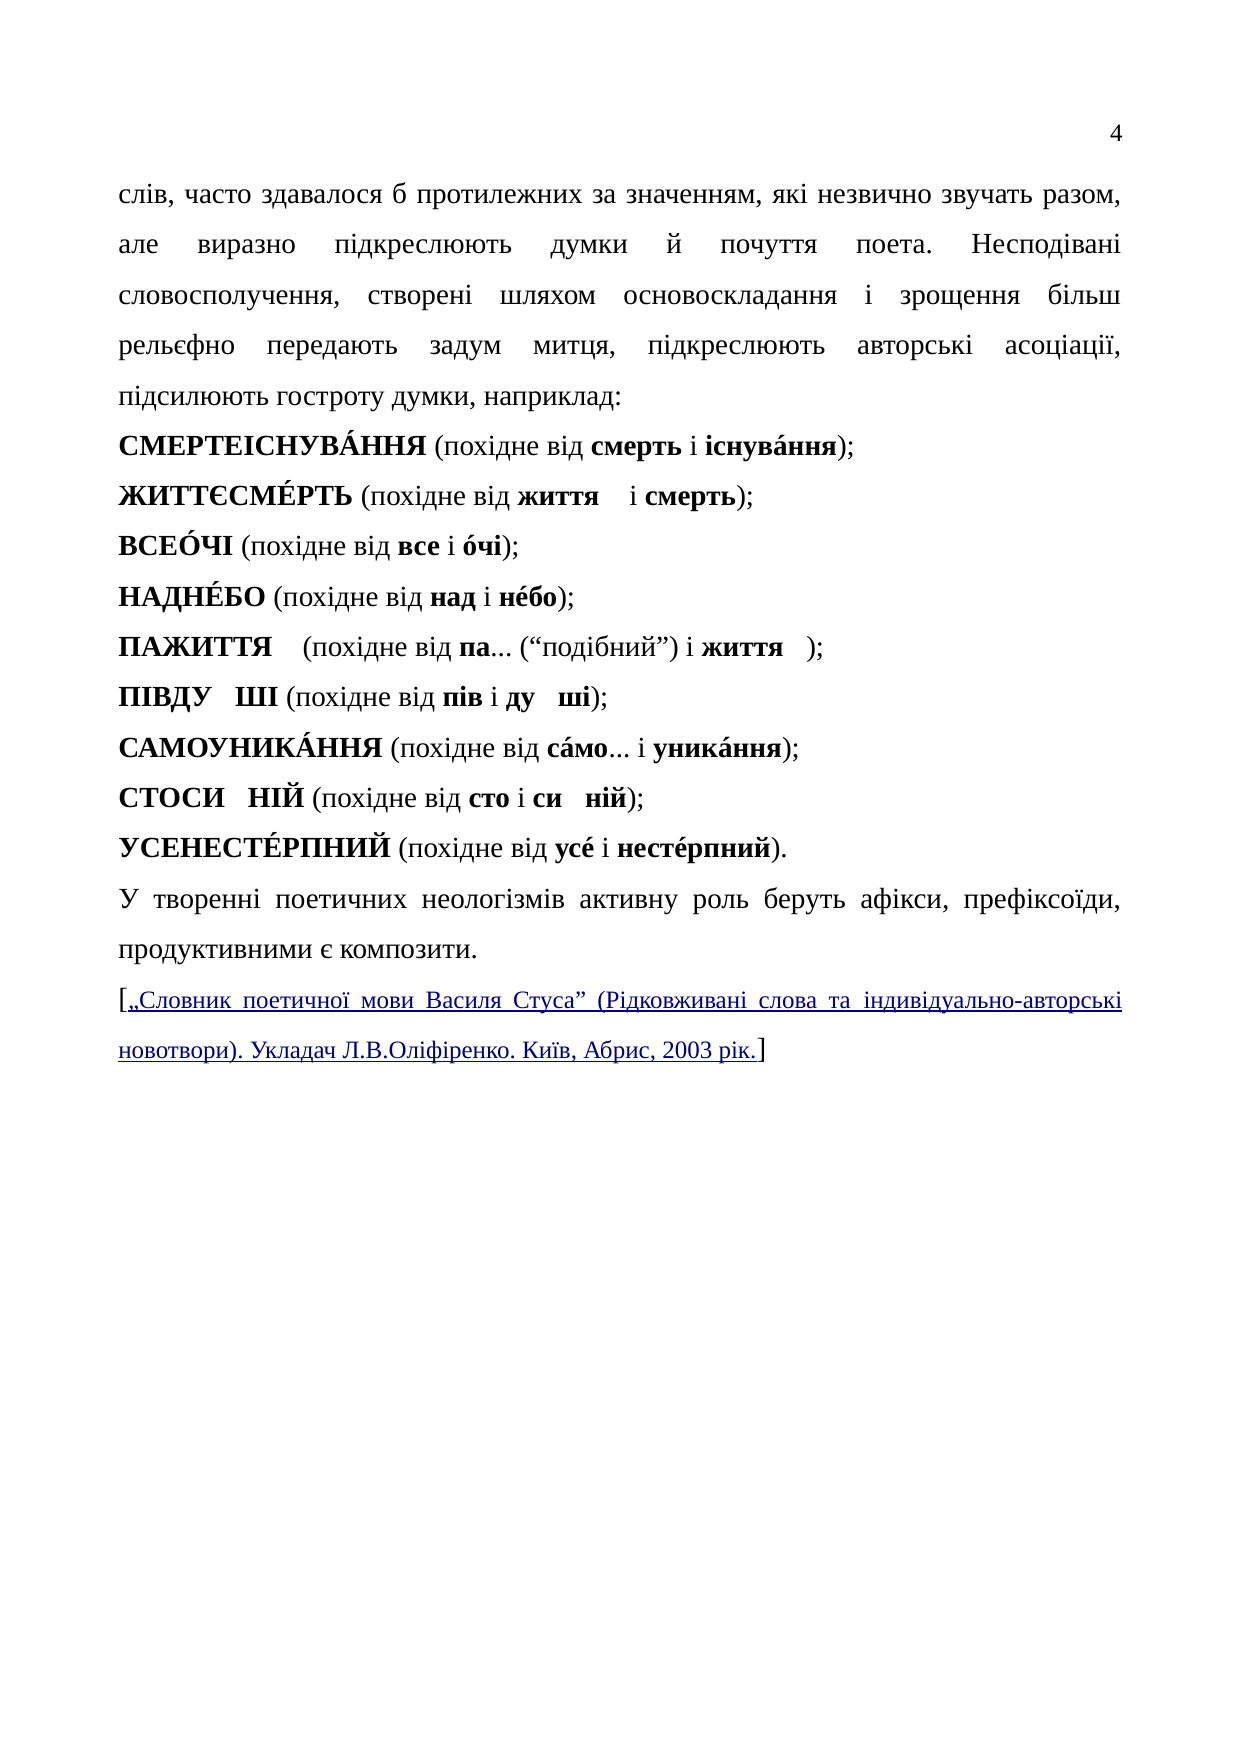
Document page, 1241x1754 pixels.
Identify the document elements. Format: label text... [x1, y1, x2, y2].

text Стосиній (похідне від сто і синій); [118, 780, 1122, 814]
text слів, часто здавалося б протилежних за значенням, які незвично звучать разом, але виразно підкреслюють думки й почуття поета. Несподівані словосполучення, створені шляхом основоскладання і зрощення більш рельєфно передають задум митця, підкреслюють авторські асоціації, підсилюють гостроту думки, наприклад: [118, 176, 1122, 411]
text Смертеіснувáння (похідне від смерть і існувáння); [118, 428, 1122, 461]
text Наднéбо (похідне від над і нéбо); [118, 579, 1122, 612]
text [„Словник поетичної мови Василя Стуса” (Рідковживані слова та індивідуально-авторські новотвори). Укладач Л.В.Оліфіренко. Київ, Абрис, 2003 рік.] [118, 981, 1122, 1065]
text Усенестéрпний (похідне від усé і нестéрпний). [118, 830, 1122, 864]
text Всеóчі (похідне від все і óчі); [118, 528, 1122, 562]
text Самоуникáння (похідне від сáмо... і уникáння); [118, 730, 1122, 763]
text Пажиття (похідне від па... (“подібний”) і життя); [118, 629, 1122, 663]
text Півдуші (похідне від пів і душі); [118, 679, 1122, 713]
text У творенні поетичних неологізмів активну роль беруть афікси, префіксоїди, продуктивними є композити. [118, 881, 1122, 964]
text Життєсмéрть (похідне від життя і смерть); [118, 478, 1122, 512]
